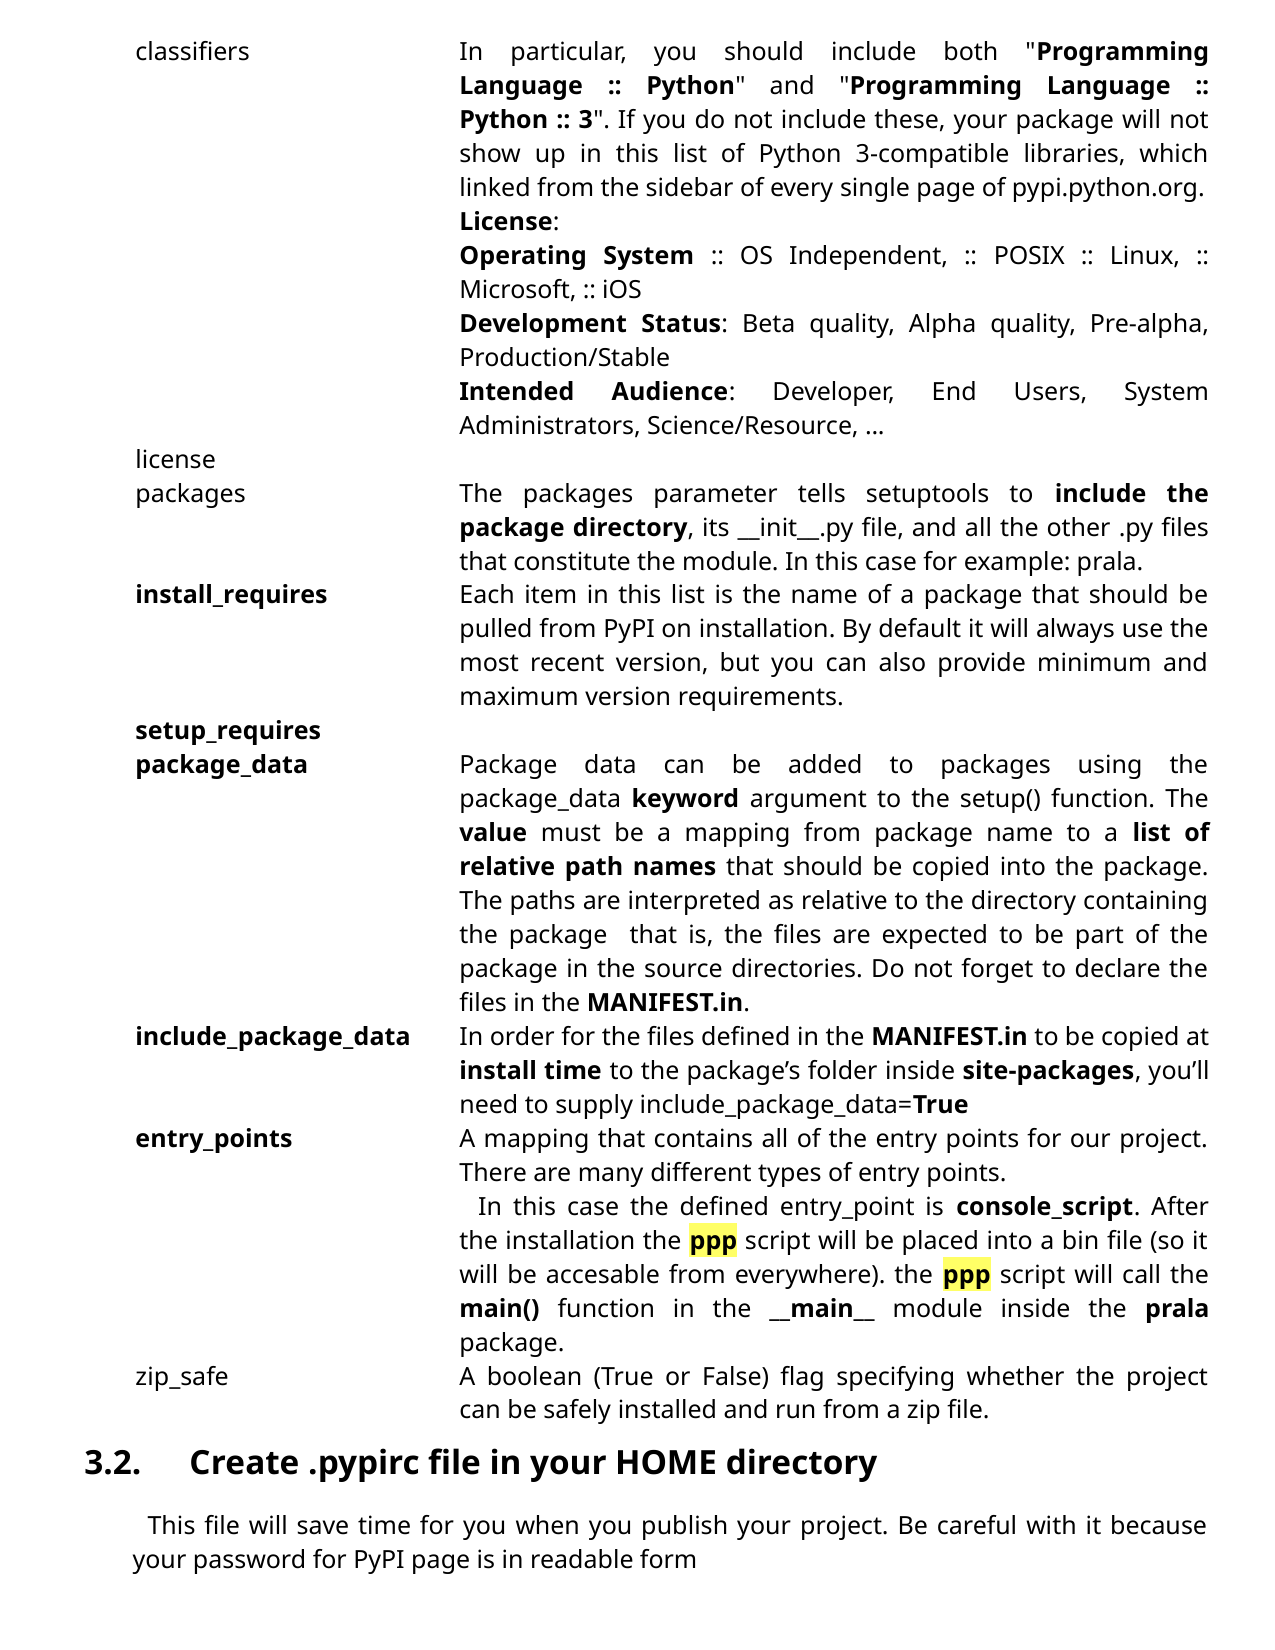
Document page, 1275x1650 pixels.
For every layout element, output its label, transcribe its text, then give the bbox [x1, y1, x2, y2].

list In this case the defined entry_point is console_script. After the installation the ppp script will be placed into a bin file (so it will be accesable from everywhere). the ppp script will call the main() function in the __main__ module inside the prala package. [459, 1189, 1209, 1358]
list package_data Package data can be added to packages using the package_data keyword argument to the setup() function. The value must be a mapping from package name to a list of relative path names that should be copied into the package. The paths are interpreted as relative to the directory containing the package that is, the files are expected to be part of the package in the source directories. Do not forget to declare the files in the MANIFEST.in. [135, 747, 1209, 1019]
list packages The packages parameter tells setuptools to include the package directory, its __init__.py file, and all the other .py files that constitute the module. In this case for example: prala. [135, 476, 1209, 577]
subtitle Create .pypirc file in your HOME directory [84, 1438, 1209, 1484]
list Operating System :: OS Independent, :: POSIX :: Linux, :: Microsoft, :: iOS [459, 238, 1209, 306]
list install_requires Each item in this list is the name of a package that should be pulled from PyPI on installation. By default it will always use the most recent version, but you can also provide minimum and maximum version requirements. [135, 577, 1209, 713]
list Intended Audience: Developer, End Users, System Administrators, Science/Resource, ... [459, 374, 1209, 442]
list zip_safe A boolean (True or False) flag specifying whether the project can be safely installed and run from a zip file. [135, 1358, 1209, 1426]
list license [135, 442, 1209, 476]
list License: [459, 204, 1209, 238]
list setup_requires [135, 713, 1209, 747]
text This file will save time for you when you publish your project. Be careful with it because your password for PyPI page is in readable form [132, 1508, 1209, 1576]
list Development Status: Beta quality, Alpha quality, Pre-alpha, Production/Stable [459, 306, 1209, 374]
list include_package_data In order for the files defined in the MANIFEST.in to be copied at install time to the package’s folder inside site-packages, you’ll need to supply include_package_data=True [135, 1019, 1209, 1121]
list classifiers In particular, you should include both "Programming Language :: Python" and "Programming Language :: Python :: 3". If you do not include these, your package will not show up in this list of Python 3-compatible libraries, which linked from the sidebar of every single page of pypi.python.org. [135, 34, 1209, 204]
list entry_points A mapping that contains all of the entry points for our project. There are many different types of entry points. [135, 1121, 1209, 1189]
